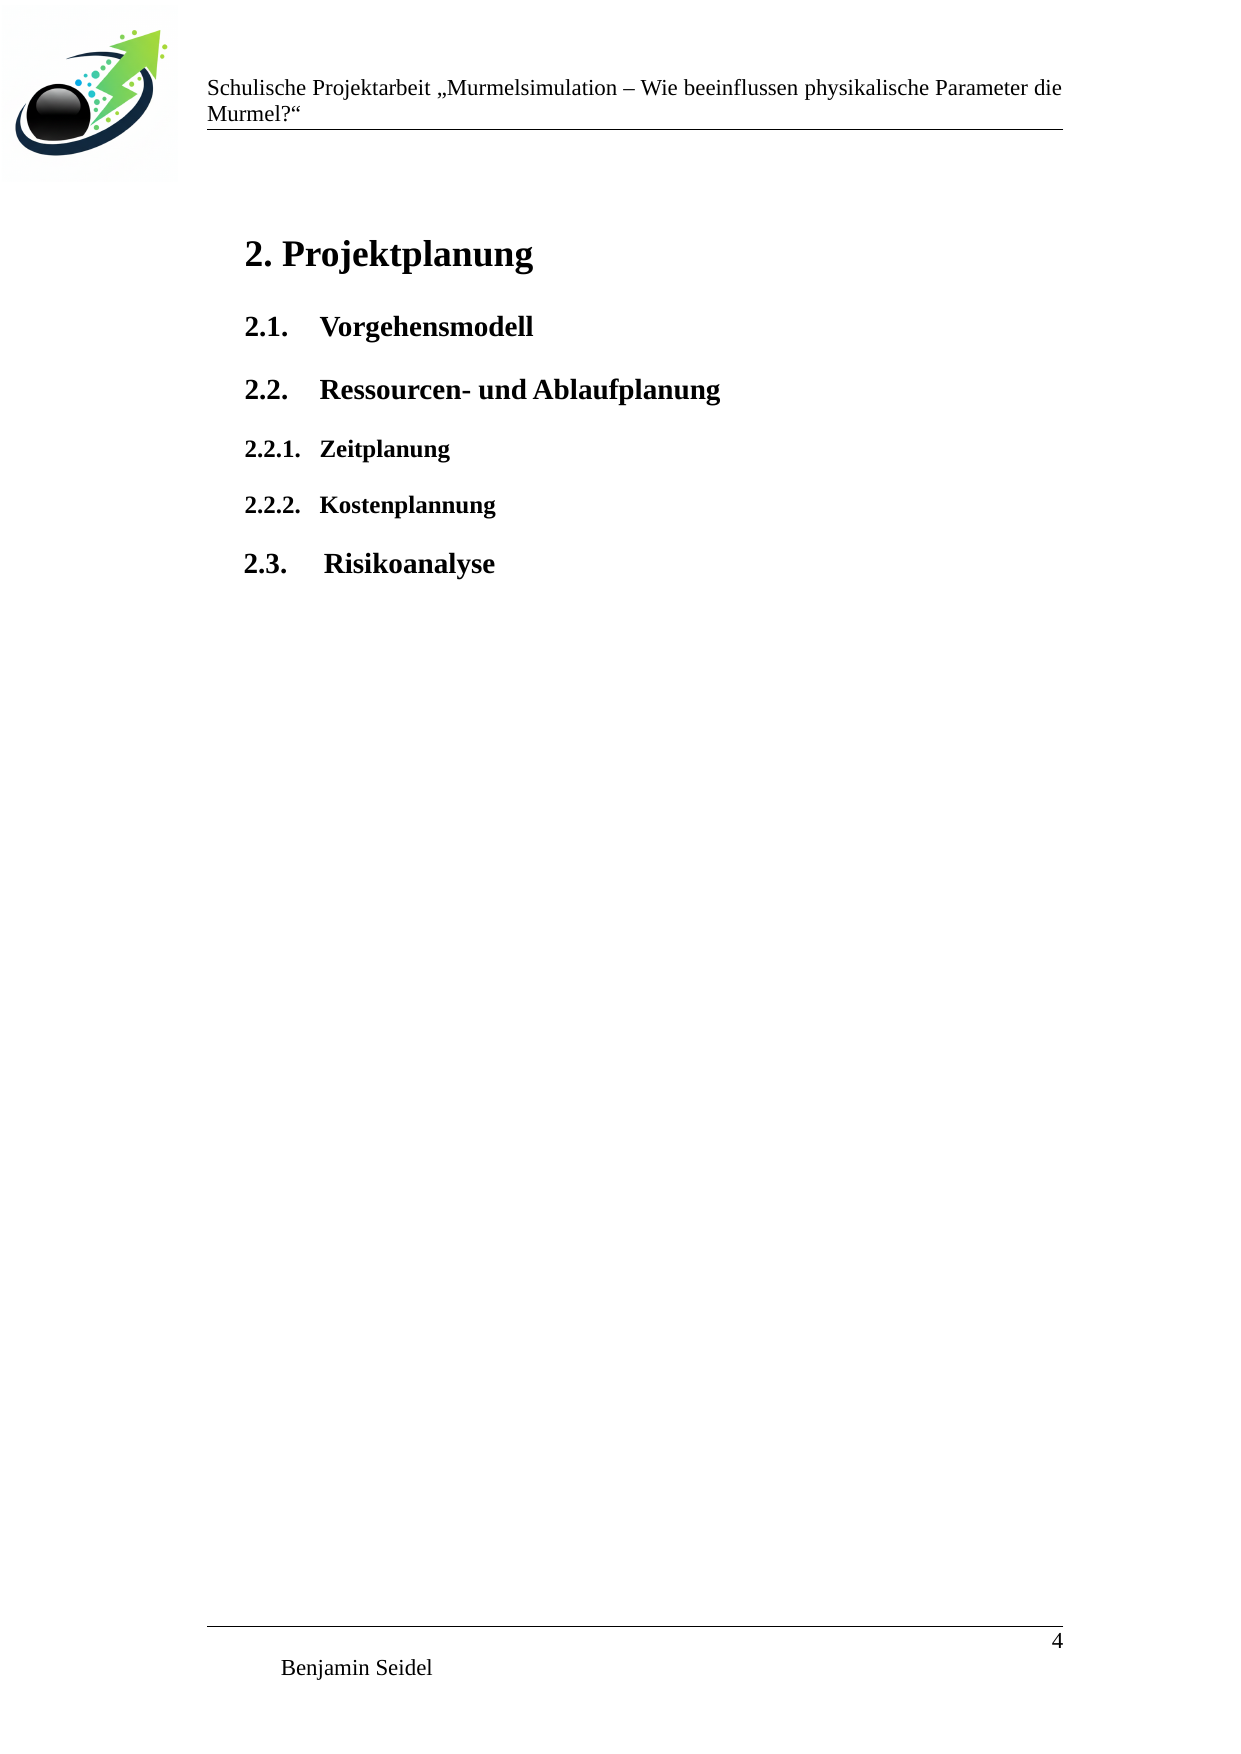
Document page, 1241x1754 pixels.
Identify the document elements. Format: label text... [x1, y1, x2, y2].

subtitle Zeitplanung [244, 434, 1063, 463]
subtitle Projektplanung [244, 232, 1063, 275]
subtitle Ressourcen- und Ablaufplanung [244, 372, 1063, 405]
subtitle 2.3. Risikoanalyse [207, 546, 1063, 579]
subtitle Kostenplannung [244, 490, 1063, 519]
picture [1, 5, 178, 182]
subtitle Vorgehensmodell [244, 309, 1063, 342]
